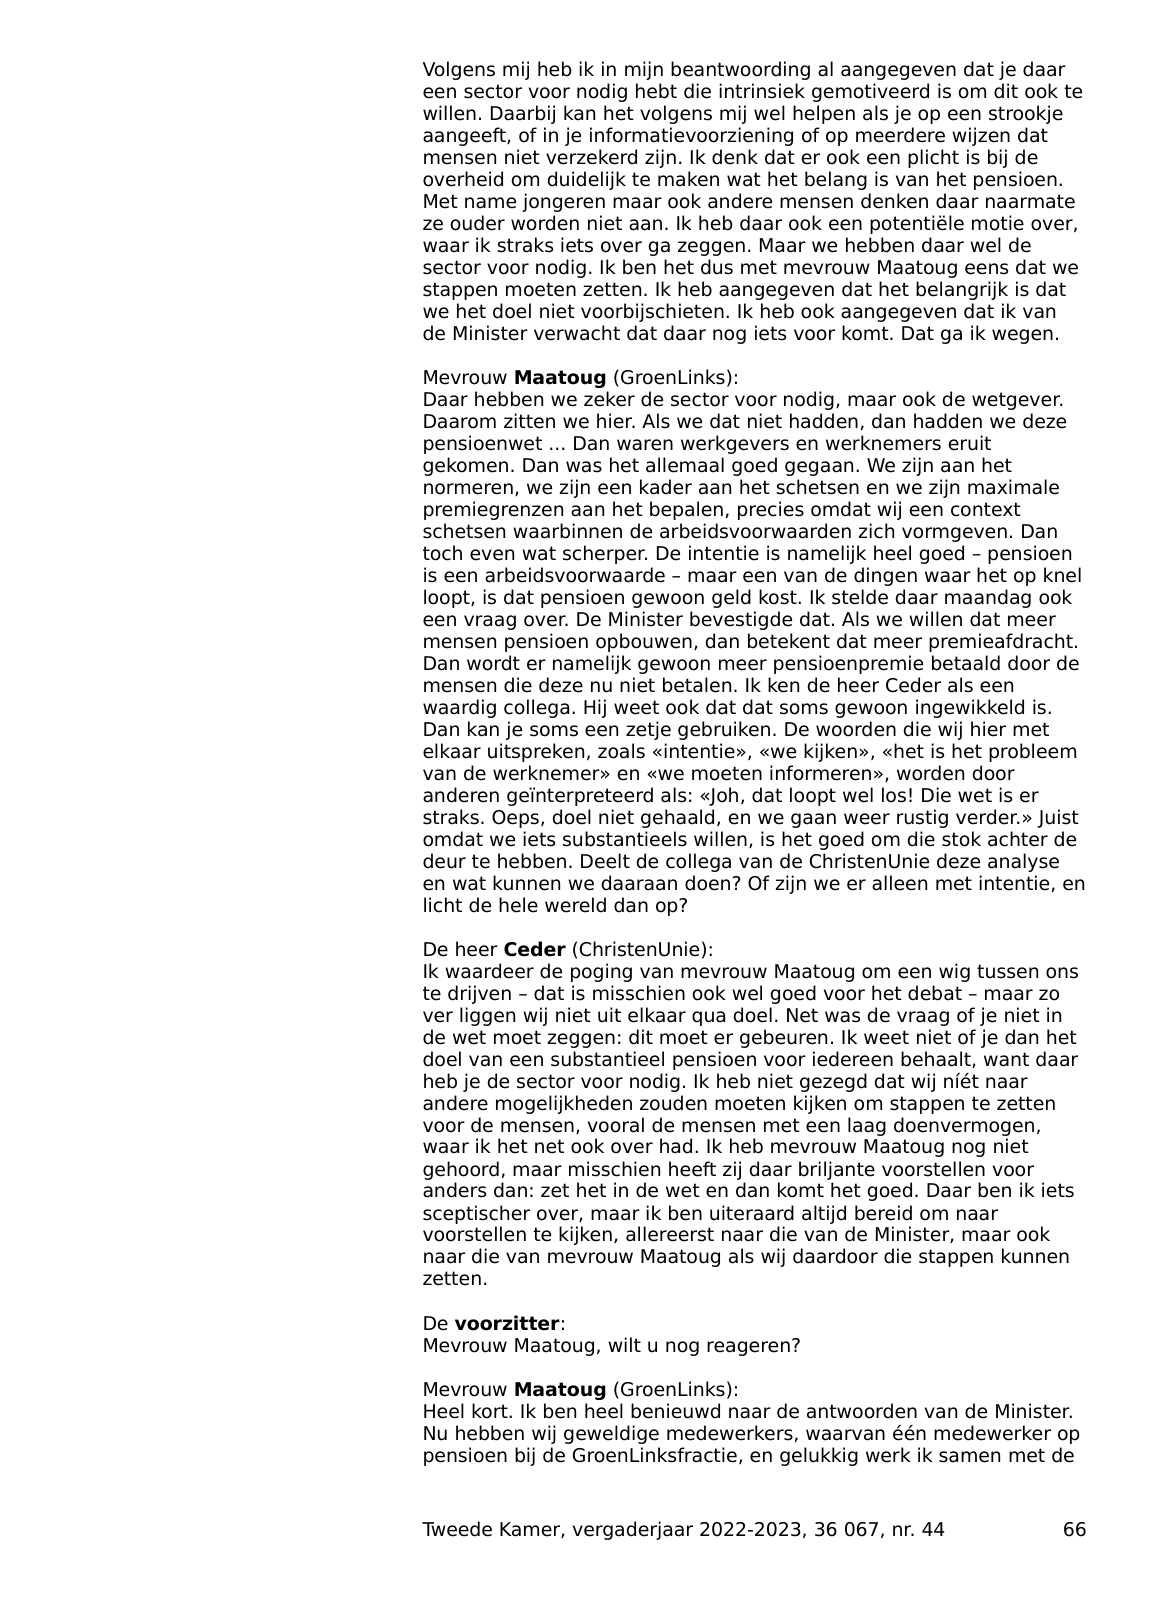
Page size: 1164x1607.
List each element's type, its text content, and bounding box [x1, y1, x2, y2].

text De voorzitter: [422, 1312, 1087, 1334]
text Heel kort. Ik ben heel benieuwd naar de antwoorden van de Minister. Nu hebben wij geweldige medewerkers, waarvan één medewerker op pensioen bij de GroenLinksfractie, en gelukkig werk ik samen met de [422, 1401, 1087, 1467]
text Mevrouw Maatoug (GroenLinks): [422, 367, 1087, 389]
text Ik waardeer de poging van mevrouw Maatoug om een wig tussen ons te drijven – dat is misschien ook wel goed voor het debat – maar zo ver liggen wij niet uit elkaar qua doel. Net was de vraag of je niet in de wet moet zeggen: dit moet er gebeuren. Ik weet niet of je dan het doel van een substantieel pensioen voor iedereen behaalt, want daar heb je de sector voor nodig. Ik heb niet gezegd dat wij níét naar andere mogelijkheden zouden moeten kijken om stappen te zetten voor de mensen, vooral de mensen met een laag doenvermogen, waar ik het net ook over had. Ik heb mevrouw Maatoug nog niet gehoord, maar misschien heeft zij daar briljante voorstellen voor anders dan: zet het in de wet en dan komt het goed. Daar ben ik iets sceptischer over, maar ik ben uiteraard altijd bereid om naar voorstellen te kijken, allereerst naar die van de Minister, maar ook naar die van mevrouw Maatoug als wij daardoor die stappen kunnen zetten. [422, 961, 1087, 1290]
text Mevrouw Maatoug, wilt u nog reageren? [422, 1334, 1087, 1356]
text Volgens mij heb ik in mijn beantwoording al aangegeven dat je daar een sector voor nodig hebt die intrinsiek gemotiveerd is om dit ook te willen. Daarbij kan het volgens mij wel helpen als je op een strookje aangeeft, of in je informatievoorziening of op meerdere wijzen dat mensen niet verzekerd zijn. Ik denk dat er ook een plicht is bij de overheid om duidelijk te maken wat het belang is van het pensioen. Met name jongeren maar ook andere mensen denken daar naarmate ze ouder worden niet aan. Ik heb daar ook een potentiële motie over, waar ik straks iets over ga zeggen. Maar we hebben daar wel de sector voor nodig. Ik ben het dus met mevrouw Maatoug eens dat we stappen moeten zetten. Ik heb aangegeven dat het belangrijk is dat we het doel niet voorbijschieten. Ik heb ook aangegeven dat ik van de Minister verwacht dat daar nog iets voor komt. Dat ga ik wegen. [422, 59, 1087, 345]
text Mevrouw Maatoug (GroenLinks): [422, 1379, 1087, 1401]
text De heer Ceder (ChristenUnie): [422, 939, 1087, 961]
text Daar hebben we zeker de sector voor nodig, maar ook de wetgever. Daarom zitten we hier. Als we dat niet hadden, dan hadden we deze pensioenwet ... Dan waren werkgevers en werknemers eruit gekomen. Dan was het allemaal goed gegaan. We zijn aan het normeren, we zijn een kader aan het schetsen en we zijn maximale premiegrenzen aan het bepalen, precies omdat wij een context schetsen waarbinnen de arbeidsvoorwaarden zich vormgeven. Dan toch even wat scherper. De intentie is namelijk heel goed – pensioen is een arbeidsvoorwaarde – maar een van de dingen waar het op knel loopt, is dat pensioen gewoon geld kost. Ik stelde daar maandag ook een vraag over. De Minister bevestigde dat. Als we willen dat meer mensen pensioen opbouwen, dan betekent dat meer premieafdracht. Dan wordt er namelijk gewoon meer pensioenpremie betaald door de mensen die deze nu niet betalen. Ik ken de heer Ceder als een waardig collega. Hij weet ook dat dat soms gewoon ingewikkeld is. Dan kan je soms een zetje gebruiken. De woorden die wij hier met elkaar uitspreken, zoals «intentie», «we kijken», «het is het probleem van de werknemer» en «we moeten informeren», worden door anderen geïnterpreteerd als: «Joh, dat loopt wel los! Die wet is er straks. Oeps, doel niet gehaald, en we gaan weer rustig verder.» Juist omdat we iets substantieels willen, is het goed om die stok achter de deur te hebben. Deelt de collega van de ChristenUnie deze analyse en wat kunnen we daaraan doen? Of zijn we er alleen met intentie, en licht de hele wereld dan op? [422, 389, 1087, 916]
